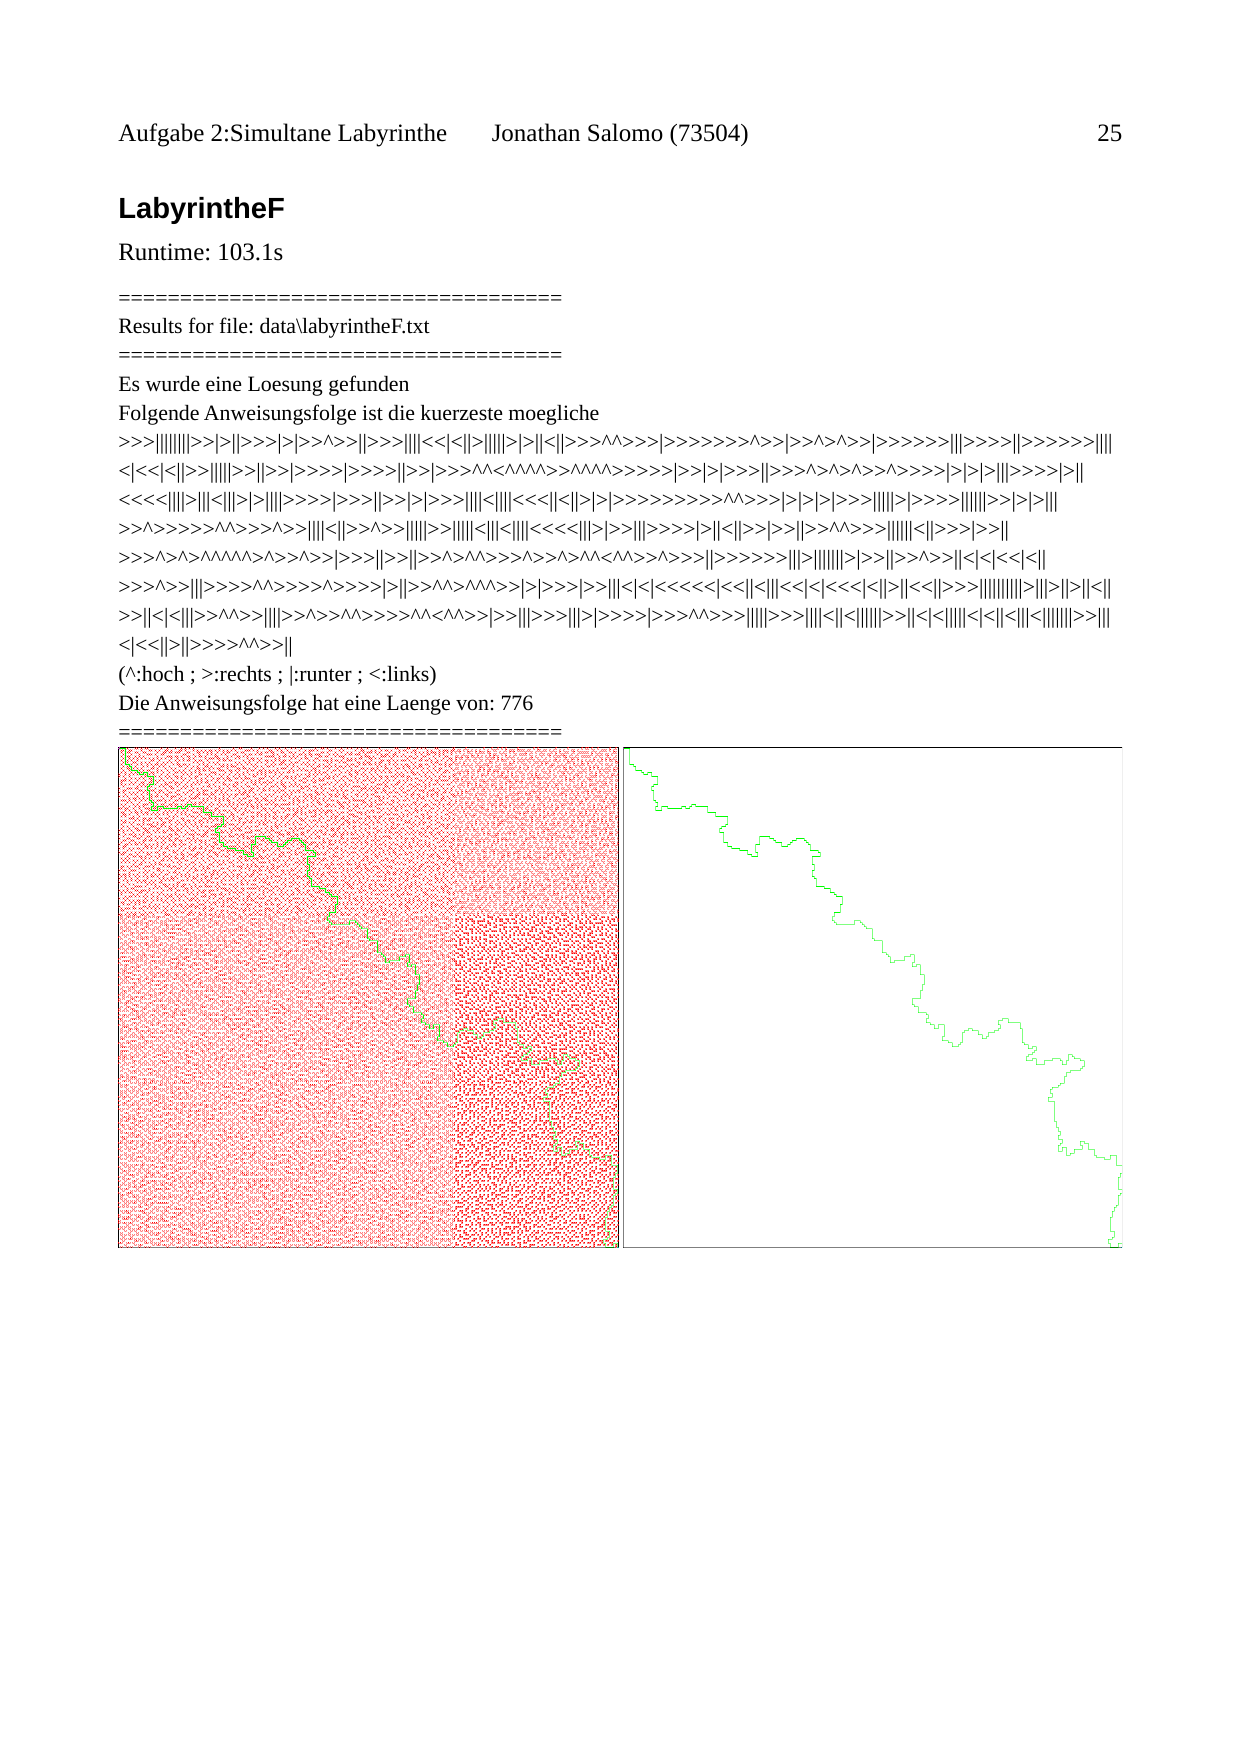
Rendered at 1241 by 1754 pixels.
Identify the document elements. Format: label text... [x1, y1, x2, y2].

text Runtime: 103.1s [118, 237, 1122, 266]
subtitle LabyrintheF [118, 191, 1122, 224]
text >>>||||||||>>|>||>>>|>|>>^>>||>>>||||<<|<||>|||||>|>||<||>>>^^>>>|>>>>>>>^>>|>>^>^>>|>>>>>>|||>>>>||>>>>>>||||<|<<|<||>>|||||>>||>>|>>>>|>>>>||>>|>>>^^<^^^^>>^^^^>>>>>|>>|>|>>>||>>>^>^>^>>^>>>>|>|>|>|||>>>>|>||<<<<||||>|||<|||>|>||||>>>>|>>>||>>|>|>>>||||<||||<<<||<||>|>|>>>>>>>>>^^>>>|>|>|>|>>>|||||>|>>>>||||||>>|>|>|||>>^>>>>>^^>>>^>>||||<||>>^>>|||||>>|||||<|||<||||<<<<|||>|>>|||>>>>|>||<||>>|>>||>>^^>>>||||||<||>>>|>>||>>>^>^>^^^^^>^>>^>>|>>>||>>||>>^>^^>>>^>>^>^^<^^>>^>>>||>>>>>>|||>|||||||>|>>||>>^>>||<|<|<<|<||>>>^>>|||>>>>^^>>>>^>>>>|>||>>^^>^^^>>|>|>>>|>>|||<|<|<<<<<|<<||<|||<<|<|<<<|<||>||<<||>>>||||||||||>|||>||>||<||>>||<|<|||>>^^>>||||>>^>>^^>>>>^^<^^>>|>>|||>>>|||>|>>>>|>>>^^>>>|||||>>>||||<||<||||||>>||<|<|||||<|<||<|||<|||||||>>|||<|<<||>||>>>>^^>>|| [118, 429, 1122, 657]
text Es wurde eine Loesung gefunden [118, 371, 1122, 397]
text ==================================== [118, 284, 1122, 310]
text Folgende Anweisungsfolge ist die kuerzeste moegliche [118, 400, 1122, 426]
picture [118, 747, 1123, 1248]
text ==================================== [118, 719, 1122, 744]
text (^:hoch ; >:rechts ; |:runter ; <:links) [118, 661, 1122, 686]
text Results for file: data\labyrintheF.txt [118, 313, 1122, 339]
text ==================================== [118, 342, 1122, 368]
text Die Anweisungsfolge hat eine Laenge von: 776 [118, 690, 1122, 715]
